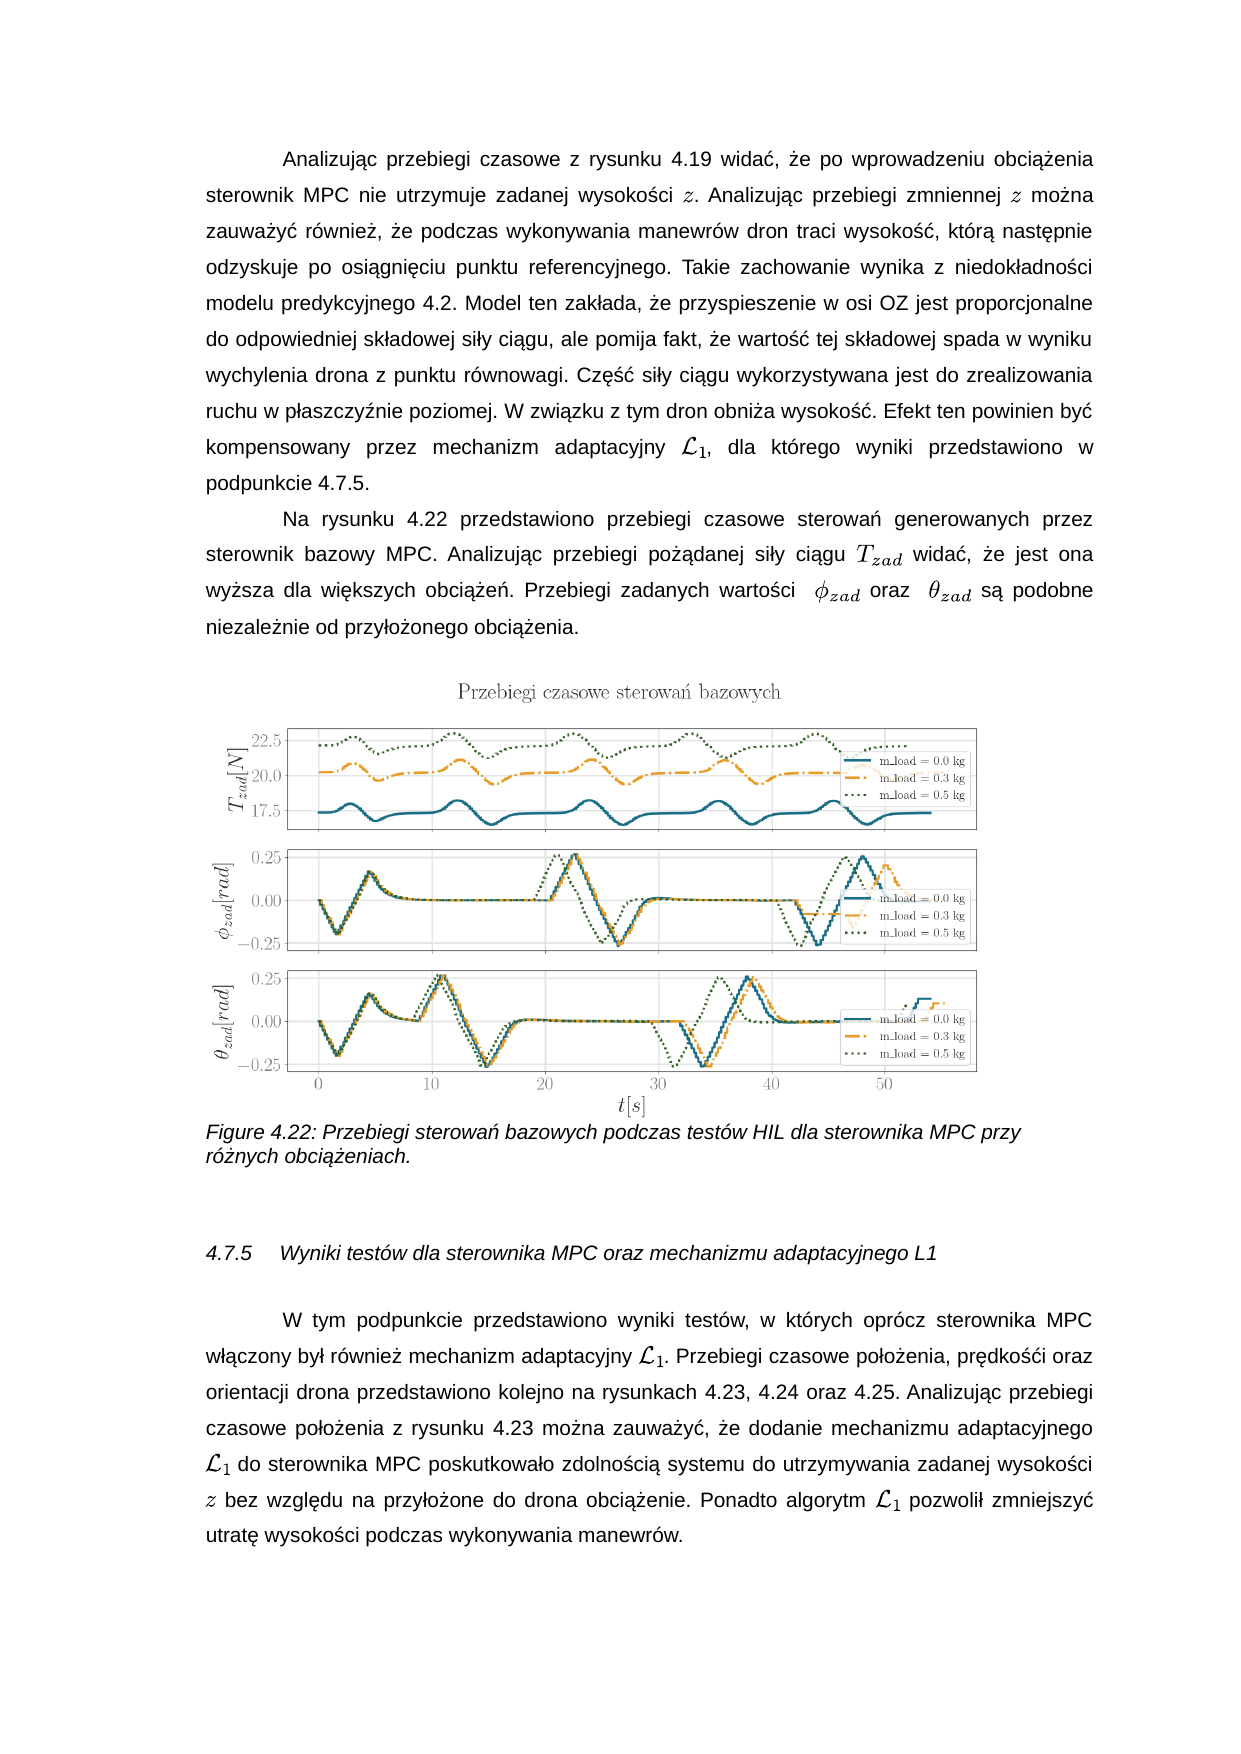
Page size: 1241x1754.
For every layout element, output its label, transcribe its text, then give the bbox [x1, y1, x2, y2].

subtitle Wyniki testów dla sterownika MPC oraz mechanizmu adaptacyjnego L1 [206, 1241, 1093, 1264]
text Na rysunku 4.22 przedstawiono przebiegi czasowe sterowań generowanych przez sterownik bazowy MPC. Analizując przebiegi pożądanej siły ciągu widać, że jest ona wyższa dla większych obciążeń. Przebiegi zadanych wartości oraz są podobne niezależnie od przyłożonego obciążenia. [206, 506, 1093, 639]
text W tym podpunkcie przedstawiono wyniki testów, w których oprócz sterownika MPC włączony był również mechanizm adaptacyjny . Przebiegi czasowe położenia, prędkośći oraz orientacji drona przedstawiono kolejno na rysunkach 4.23, 4.24 oraz 4.25. Analizując przebiegi czasowe położenia z rysunku 4.23 można zauważyć, że dodanie mechanizmu adaptacyjnego do sterownika MPC poskutkowało zdolnością systemu do utrzymywania zadanej wysokości bez względu na przyłożone do drona obciążenie. Ponadto algorytm pozwolił zmniejszyć utratę wysokości podczas wykonywania manewrów. [206, 1308, 1093, 1547]
text Analizując przebiegi czasowe z rysunku 4.19 widać, że po wprowadzeniu obciążenia sterownik MPC nie utrzymuje zadanej wysokości . Analizując przebiegi zmniennej można zauważyć również, że podczas wykonywania manewrów dron traci wysokość, którą następnie odzyskuje po osiągnięciu punktu referencyjnego. Takie zachowanie wynika z niedokładności modelu predykcyjnego 4.2. Model ten zakłada, że przyspieszenie w osi OZ jest proporcjonalne do odpowiedniej składowej siły ciągu, ale pomija fakt, że wartość tej składowej spada w wyniku wychylenia drona z punktu równowagi. Część siły ciągu wykorzystywana jest do zrealizowania ruchu w płaszczyźnie poziomej. W związku z tym dron obniża wysokość. Efekt ten powinien być kompensowany przez mechanizm adaptacyjny , dla którego wyniki przedstawiono w podpunkcie 4.7.5. [206, 147, 1093, 494]
picture [176, 675, 1065, 1120]
text Figure 4.22: Przebiegi sterowań bazowych podczas testów HIL dla sterownika MPC przy różnych obciążeniach. [206, 663, 1093, 1168]
